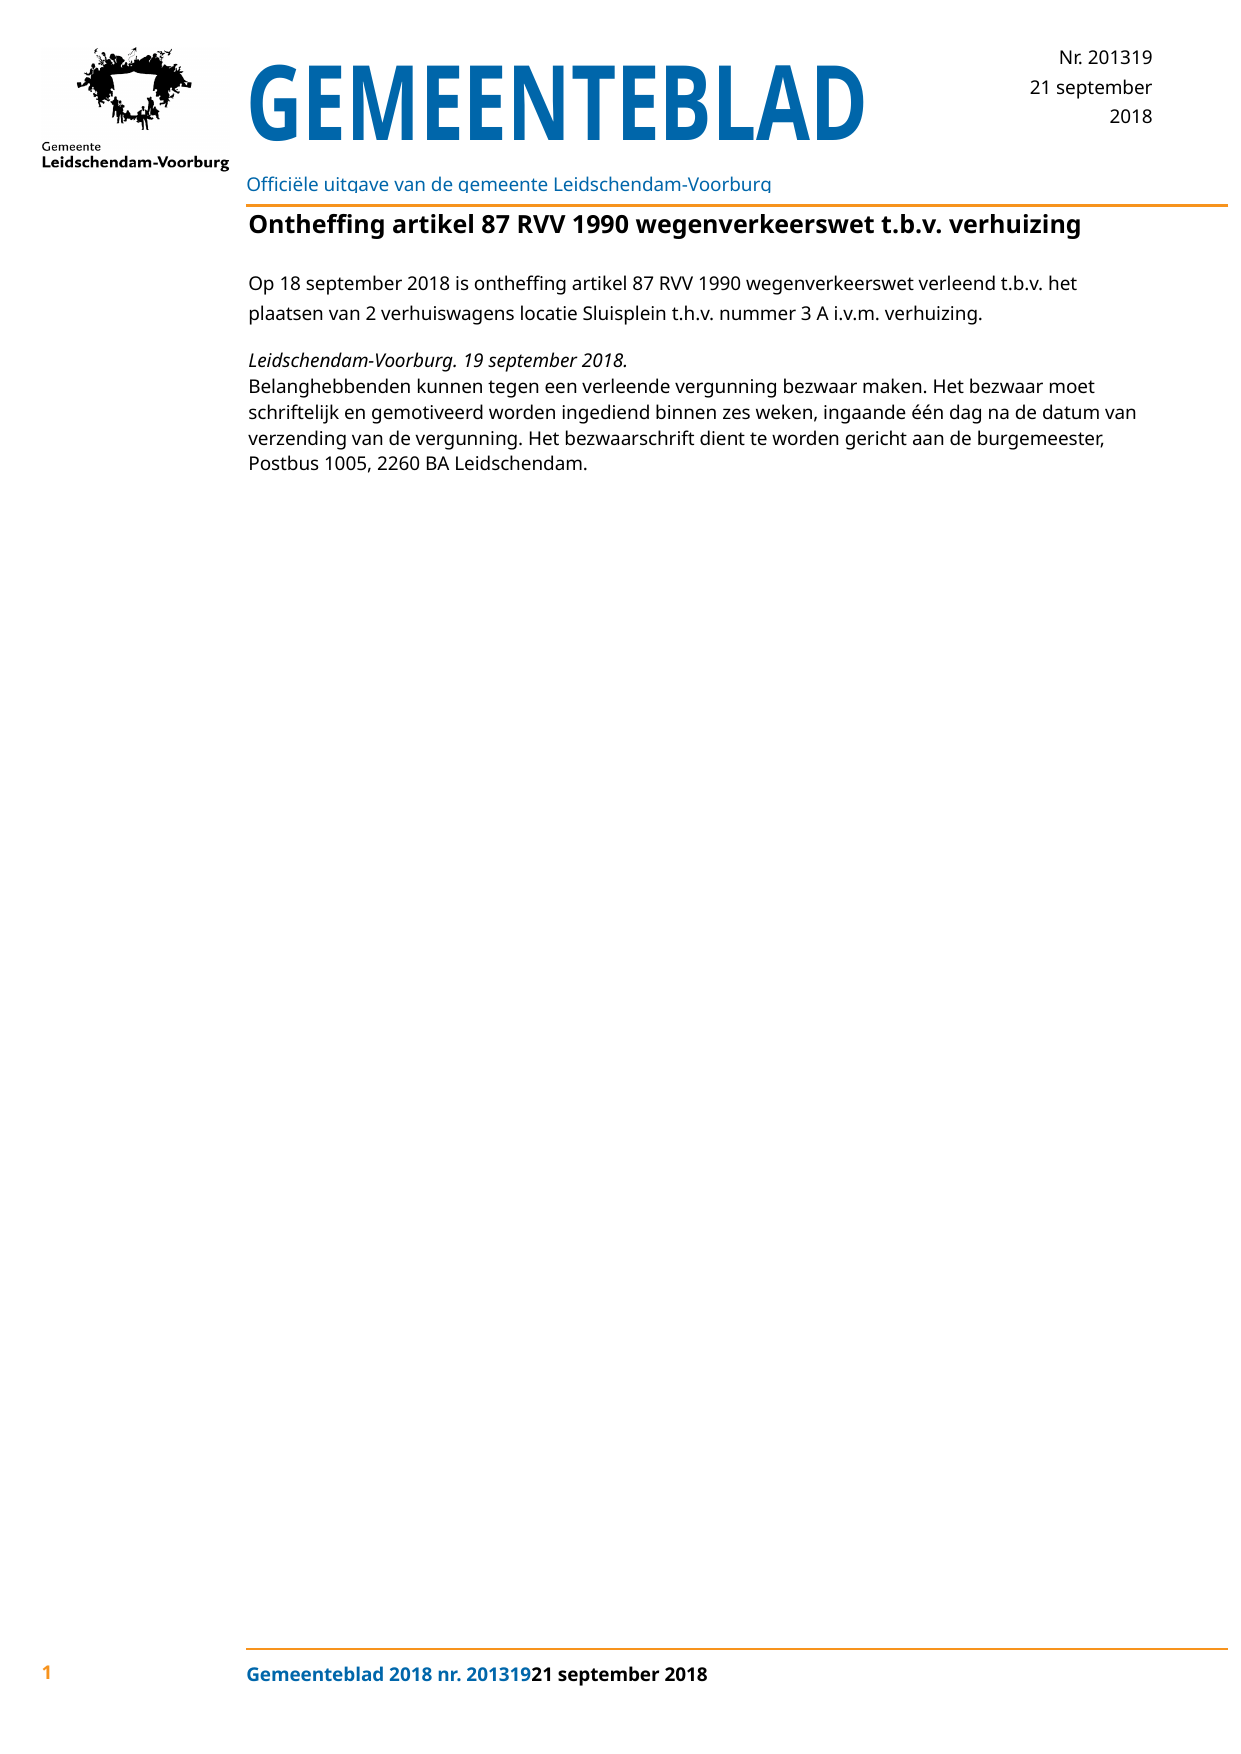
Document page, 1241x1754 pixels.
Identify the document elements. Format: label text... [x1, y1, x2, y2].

text Leidschendam-Voorburg. 19 september 2018. [248, 348, 1152, 373]
text Belanghebbenden kunnen tegen een verleende vergunning bezwaar maken. Het bezwaar moet schriftelijk en gemotiveerd worden ingediend binnen zes weken, ingaande één dag na de datum van verzending van de vergunning. Het bezwaarschrift dient te worden gericht aan de burgemeester, Postbus 1005, 2260 BA Leidschendam. [248, 373, 1152, 476]
picture [41, 47, 231, 172]
text Op 18 september 2018 is ontheffing artikel 87 RVV 1990 wegenverkeerswet verleend t.b.v. het plaatsen van 2 verhuiswagens locatie Sluisplein t.h.v. nummer 3 A i.v.m. verhuizing. [248, 270, 1152, 326]
text Ontheffing artikel 87 RVV 1990 wegenverkeerswet t.b.v. verhuizing [248, 207, 1152, 241]
